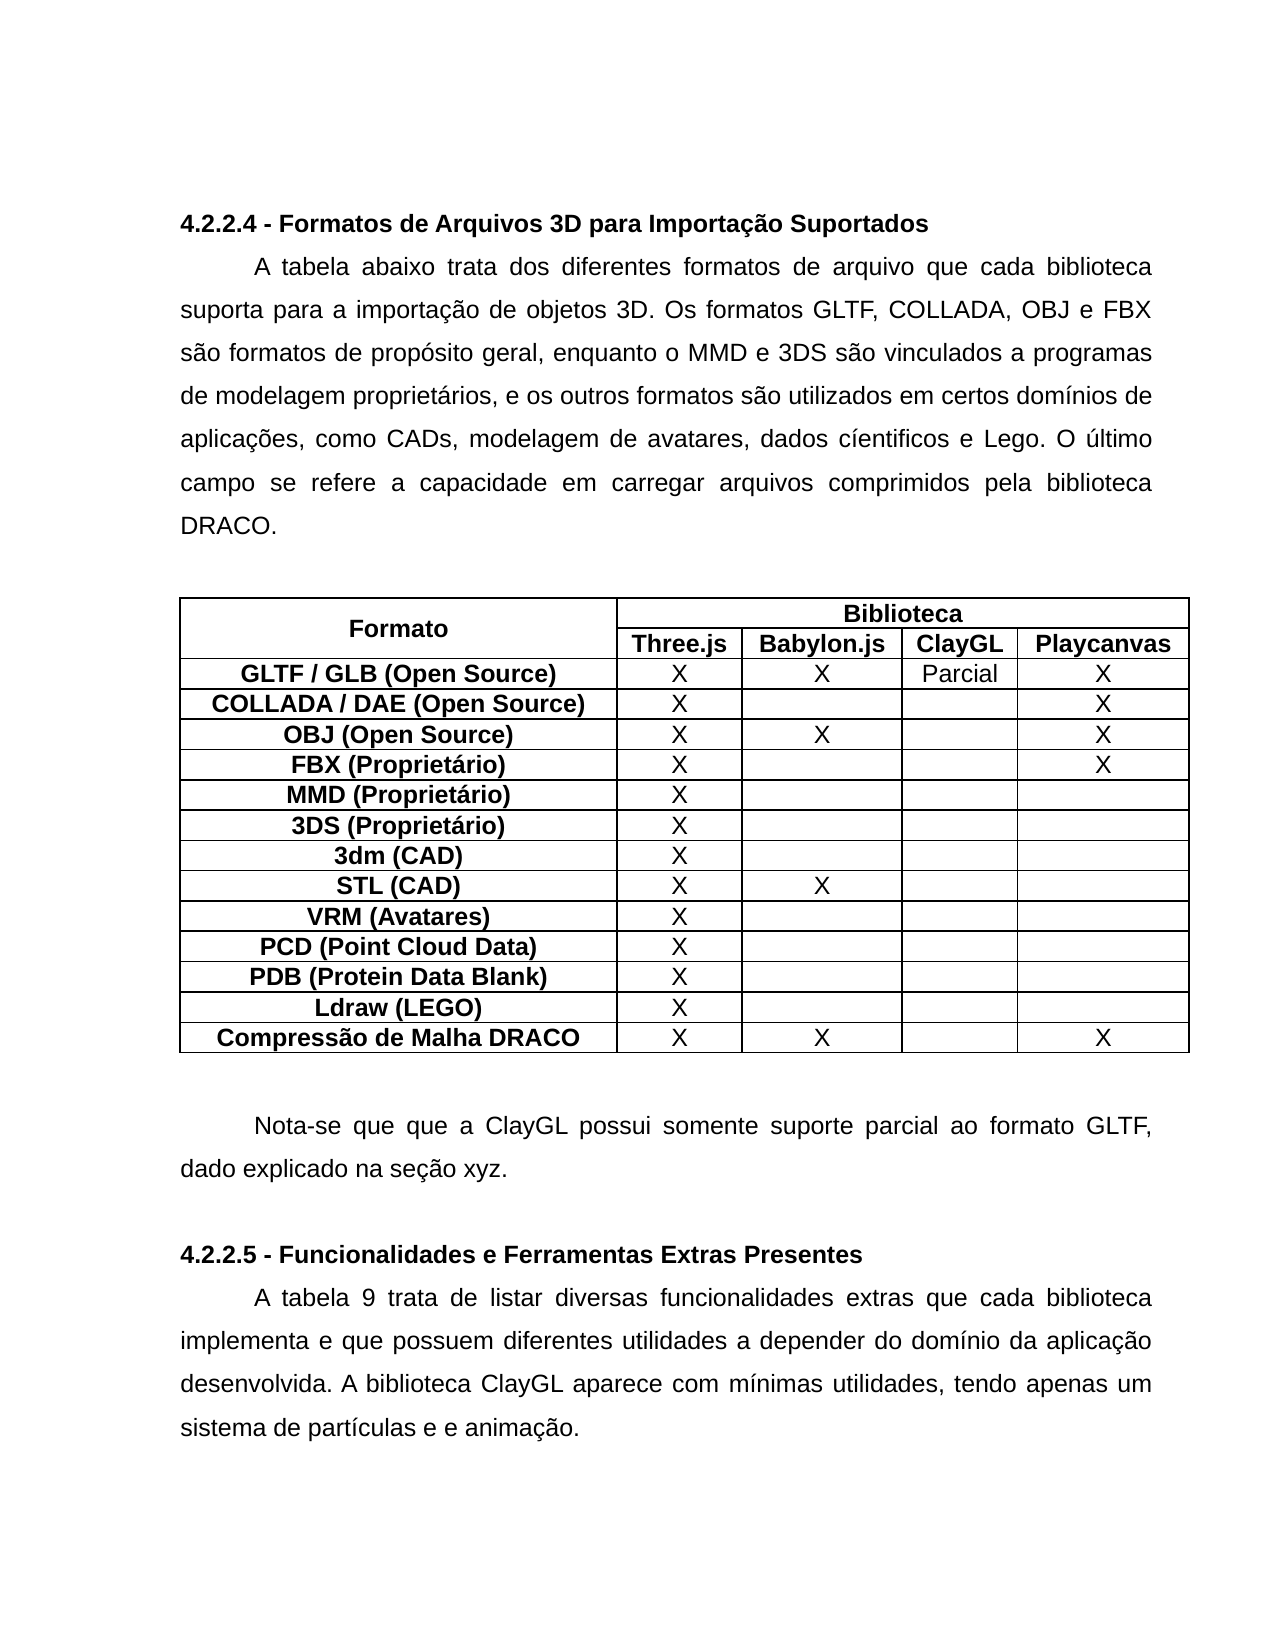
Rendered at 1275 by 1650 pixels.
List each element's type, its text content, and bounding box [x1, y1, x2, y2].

table_cell X [743, 871, 901, 900]
table_cell X [618, 690, 741, 718]
table_cell [1018, 902, 1188, 930]
table_cell [743, 841, 901, 870]
table_cell X [1018, 690, 1188, 718]
table_cell [743, 750, 901, 779]
table_cell [1018, 871, 1188, 900]
table_cell Ldraw (LEGO) [181, 993, 616, 1021]
table_cell [743, 690, 901, 718]
table_cell X [618, 1023, 741, 1052]
table_cell [1018, 781, 1188, 809]
table_cell Babylon.js [743, 629, 901, 658]
table_header Formato [181, 599, 616, 658]
text A tabela 9 trata de listar diversas funcionalidades extras que cada biblioteca implementa e que possuem diferentes utilidades a depender do domínio da aplicação desenvolvida. A biblioteca ClayGL aparece com mínimas utilidades, tendo apenas um sistema de partículas e e animação. [180, 1283, 1154, 1441]
table_cell X [743, 720, 901, 748]
table_cell X [618, 902, 741, 930]
table_cell [903, 811, 1017, 839]
table_cell 3dm (CAD) [181, 841, 616, 870]
table_cell X [618, 659, 741, 688]
table_cell [743, 932, 901, 961]
table_cell [903, 690, 1017, 718]
table_cell X [618, 781, 741, 809]
subtitle 4.2.2.4 - Formatos de Arquivos 3D para Importação Suportados [180, 209, 1154, 238]
table_cell [1018, 811, 1188, 839]
table_cell [743, 902, 901, 930]
table_cell [743, 962, 901, 991]
table_cell [903, 1023, 1017, 1052]
table_cell X [1018, 1023, 1188, 1052]
text A tabela abaixo trata dos diferentes formatos de arquivo que cada biblioteca suporta para a importação de objetos 3D. Os formatos GLTF, COLLADA, OBJ e FBX são formatos de propósito geral, enquanto o MMD e 3DS são vinculados a programas de modelagem proprietários, e os outros formatos são utilizados em certos domínios de aplicações, como CADs, modelagem de avatares, dados cíentificos e Lego. O último campo se refere a capacidade em carregar arquivos comprimidos pela biblioteca DRACO. [180, 252, 1154, 539]
table_cell FBX (Proprietário) [181, 750, 616, 779]
table_cell X [743, 1023, 901, 1052]
table_cell Playcanvas [1018, 629, 1188, 658]
table_cell X [1018, 720, 1188, 748]
table_cell GLTF / GLB (Open Source) [181, 659, 616, 688]
table_cell X [618, 871, 741, 900]
table_cell [903, 871, 1017, 900]
text Nota-se que que a ClayGL possui somente suporte parcial ao formato GLTF, dado explicado na seção xyz. [180, 1111, 1154, 1183]
table_cell [903, 750, 1017, 779]
table_cell [1018, 993, 1188, 1021]
table_cell X [618, 841, 741, 870]
table_cell X [618, 750, 741, 779]
table_cell COLLADA / DAE (Open Source) [181, 690, 616, 718]
table_cell [903, 962, 1017, 991]
table_cell [903, 720, 1017, 748]
table_cell [903, 781, 1017, 809]
table_cell [1018, 962, 1188, 991]
table_header Biblioteca [618, 599, 1188, 627]
table_cell X [618, 993, 741, 1021]
table_cell X [618, 962, 741, 991]
table_cell STL (CAD) [181, 871, 616, 900]
table_cell [903, 841, 1017, 870]
table_cell X [618, 932, 741, 961]
table_cell VRM (Avatares) [181, 902, 616, 930]
table_cell [743, 993, 901, 1021]
table_cell [903, 993, 1017, 1021]
table_cell [743, 781, 901, 809]
table_cell [743, 811, 901, 839]
table_cell [1018, 932, 1188, 961]
table_cell PDB (Protein Data Blank) [181, 962, 616, 991]
table_cell Parcial [903, 659, 1017, 688]
table_cell X [743, 659, 901, 688]
table_cell [903, 902, 1017, 930]
table_cell X [618, 720, 741, 748]
table_cell PCD (Point Cloud Data) [181, 932, 616, 961]
table_cell MMD (Proprietário) [181, 781, 616, 809]
table_cell X [1018, 750, 1188, 779]
table_cell ClayGL [903, 629, 1017, 658]
table_cell X [618, 811, 741, 839]
table_cell Three.js [618, 629, 741, 658]
subtitle 4.2.2.5 - Funcionalidades e Ferramentas Extras Presentes [180, 1240, 1154, 1269]
table_cell X [1018, 659, 1188, 688]
table_cell 3DS (Proprietário) [181, 811, 616, 839]
table_cell [1018, 841, 1188, 870]
table_cell OBJ (Open Source) [181, 720, 616, 748]
table_cell Compressão de Malha DRACO [181, 1023, 616, 1052]
table_cell [903, 932, 1017, 961]
